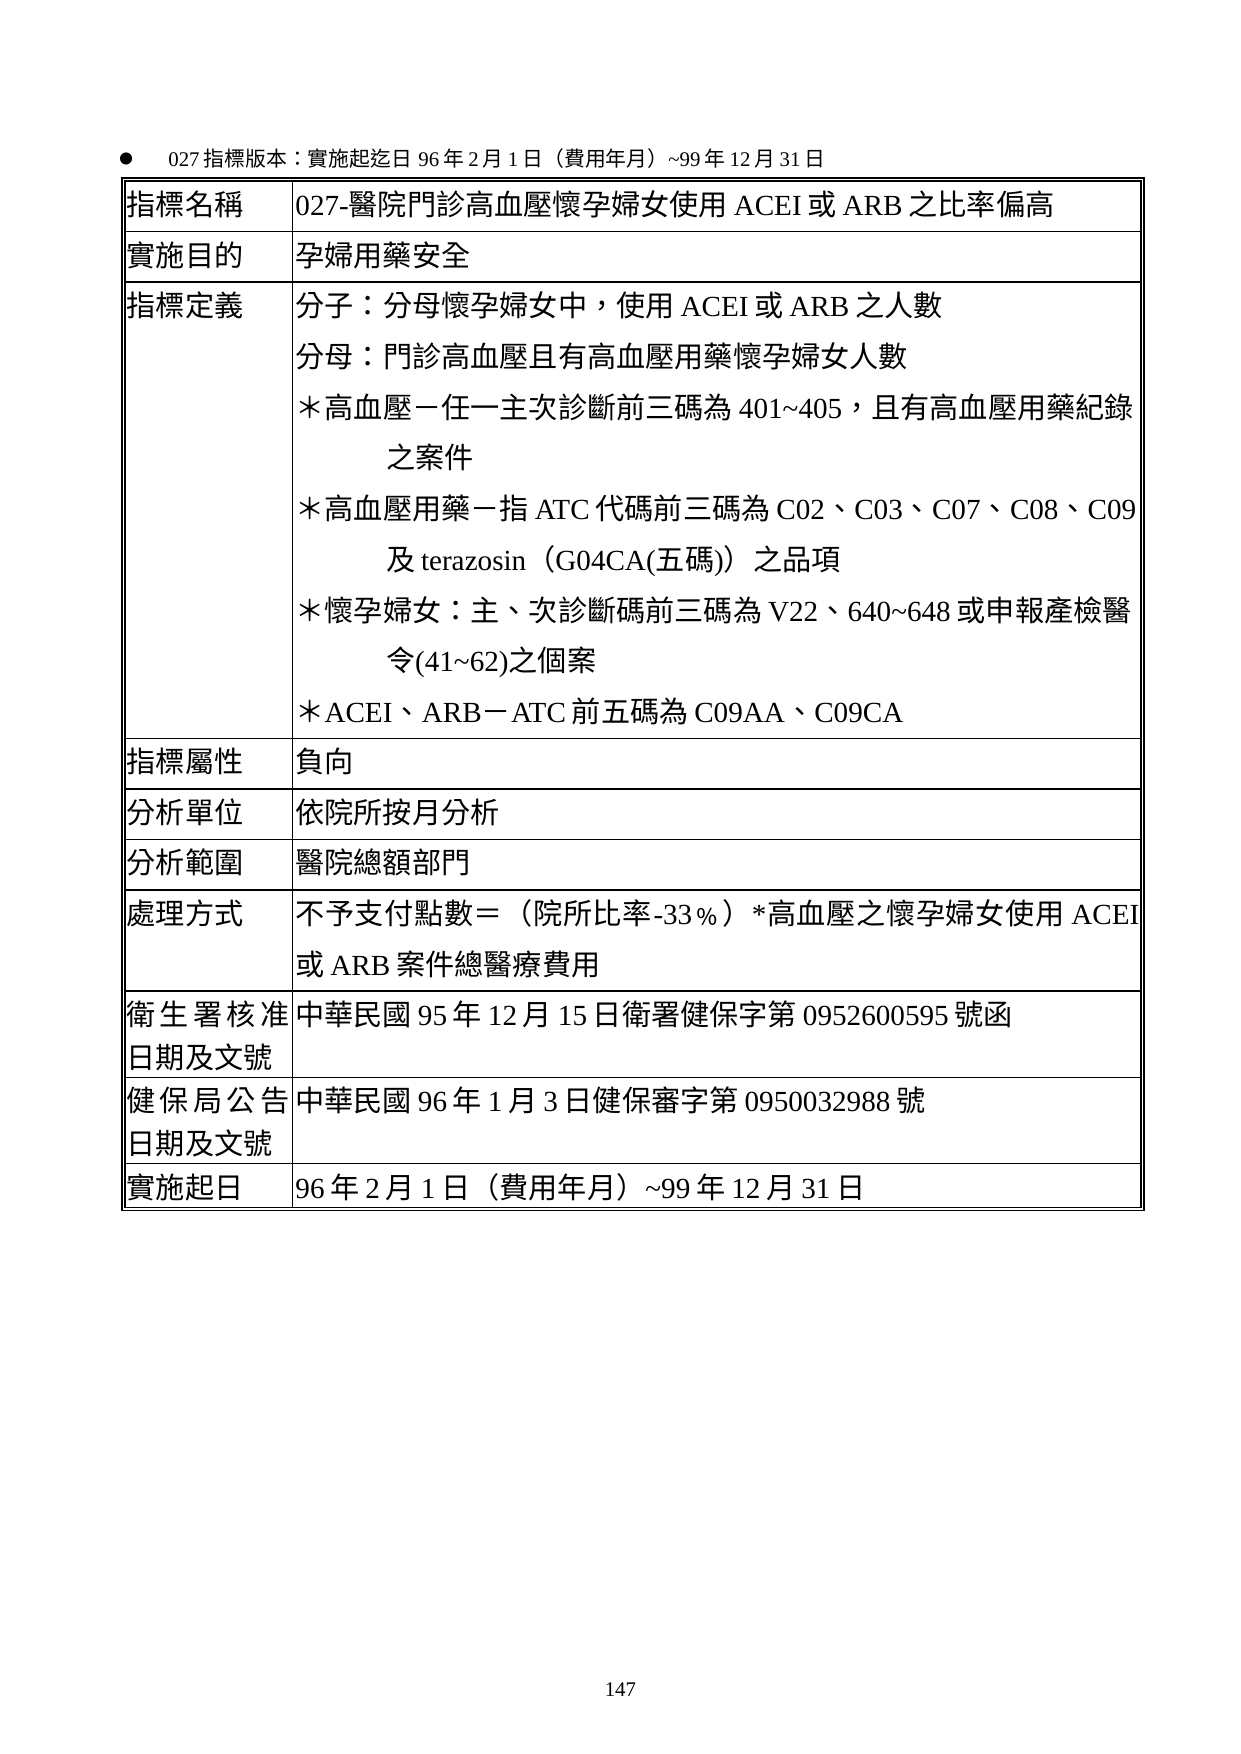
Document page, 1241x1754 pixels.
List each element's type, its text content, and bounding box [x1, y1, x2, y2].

table_cell 實施起日 [126, 1164, 292, 1206]
table_cell 分析範圍 [126, 840, 292, 889]
table_cell 分子：分母懷孕婦女中，使用ACEI或ARB之人數 分母：門診高血壓且有高血壓用藥懷孕婦女人數 ＊高血壓－任一主次診斷前三碼為401~405，且有高血壓用藥紀錄之案件 ＊高血壓用藥－指ATC代碼前三碼為C02、C03、C07、C08、C09及terazosin（G04CA(五碼)）之品項 ＊懷孕婦女：主、次診斷碼前三碼為V22、640~648或申報產檢醫令(41~62)之個案 ＊ACEI、ARB－ATC前五碼為C09AA、C09CA [293, 283, 1140, 737]
table_cell 健保局公告日期及文號 [126, 1078, 292, 1163]
table_header 027-醫院門診高血壓懷孕婦女使用ACEI或ARB之比率偏高 [293, 182, 1140, 231]
table_cell 中華民國96年1月3日健保審字第0950032988號 [293, 1078, 1140, 1163]
table_cell 中華民國95年12月15日衛署健保字第0952600595號函 [293, 992, 1140, 1076]
table_cell 醫院總額部門 [293, 840, 1140, 889]
table_cell 指標定義 [126, 283, 292, 737]
table_header 指標名稱 [126, 182, 292, 231]
table_cell 96年2月1日（費用年月）~99年12月31日 [293, 1164, 1140, 1206]
table_cell 孕婦用藥安全 [293, 232, 1140, 281]
table_cell 依院所按月分析 [293, 790, 1140, 838]
table_cell 處理方式 [126, 891, 292, 990]
table_cell 分析單位 [126, 790, 292, 838]
table_cell 不予支付點數＝（院所比率-33﹪）*高血壓之懷孕婦女使用ACEI或ARB案件總醫療費用 [293, 891, 1140, 990]
table_cell 指標屬性 [126, 739, 292, 788]
subtitle 027指標版本：實施起迄日 96年2月1日（費用年月）~99年12月31日 [118, 137, 1122, 177]
table_cell 衛生署核准日期及文號 [126, 992, 292, 1076]
table_cell 實施目的 [126, 232, 292, 281]
table_cell 負向 [293, 739, 1140, 788]
